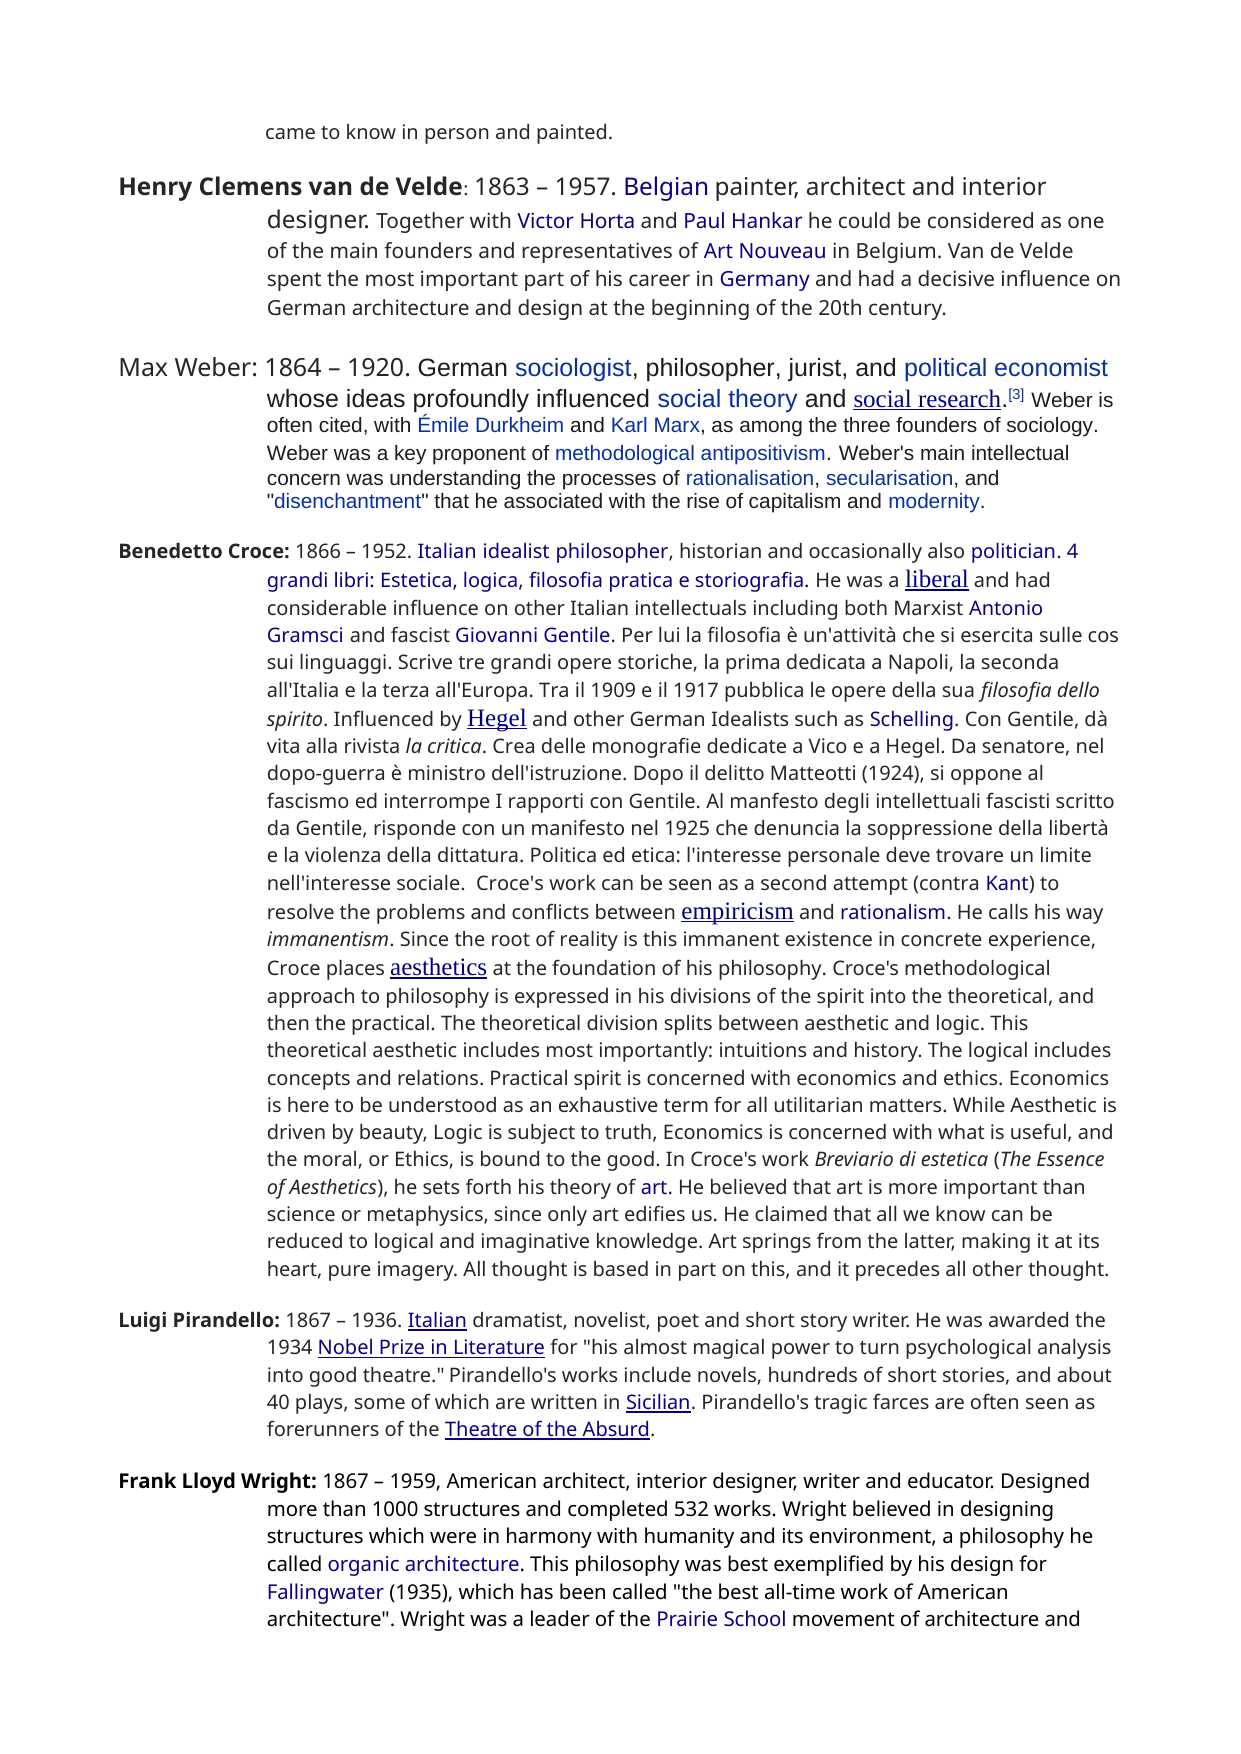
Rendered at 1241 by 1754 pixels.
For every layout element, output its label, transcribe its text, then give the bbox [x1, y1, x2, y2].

text Max Weber: 1864 – 1920. German sociologist, philosopher, jurist, and political economist whose ideas profoundly influenced social theory and social research.[3] Weber is often cited, with Émile Durkheim and Karl Marx, as among the three founders of sociology. Weber was a key proponent of methodological antipositivism. Weber's main intellectual concern was understanding the processes of rationalisation, secularisation, and "disenchantment" that he associated with the rise of capitalism and modernity. [118, 350, 1122, 513]
text Henry Clemens van de Velde: 1863 – 1957. Belgian painter, architect and interior designer. Together with Victor Horta and Paul Hankar he could be considered as one of the main founders and representatives of Art Nouveau in Belgium. Van de Velde spent the most important part of his career in Germany and had a decisive influence on German architecture and design at the beginning of the 20th century. [118, 169, 1122, 321]
text came to know in person and painted. [118, 118, 1122, 145]
text Benedetto Croce: 1866 – 1952. Italian idealist philosopher, historian and occasionally also politician. 4 grandi libri: Estetica, logica, filosofia pratica e storiografia. He was a liberal and had considerable influence on other Italian intellectuals including both Marxist Antonio Gramsci and fascist Giovanni Gentile. Per lui la filosofia è un'attività che si esercita sulle cos sui linguaggi. Scrive tre grandi opere storiche, la prima dedicata a Napoli, la seconda all'Italia e la terza all'Europa. Tra il 1909 e il 1917 pubblica le opere della sua filosofia dello spirito. Influenced by Hegel and other German Idealists such as Schelling. Con Gentile, dà vita alla rivista la critica. Crea delle monografie dedicate a Vico e a Hegel. Da senatore, nel dopo-guerra è ministro dell'istruzione. Dopo il delitto Matteotti (1924), si oppone al fascismo ed interrompe I rapporti con Gentile. Al manfesto degli intellettuali fascisti scritto da Gentile, risponde con un manifesto nel 1925 che denuncia la soppressione della libertà e la violenza della dittatura. Politica ed etica: l'interesse personale deve trovare un limite nell'interesse sociale. Croce's work can be seen as a second attempt (contra Kant) to resolve the problems and conflicts between empiricism and rationalism. He calls his way immanentism. Since the root of reality is this immanent existence in concrete experience, Croce places aesthetics at the foundation of his philosophy. Croce's methodological approach to philosophy is expressed in his divisions of the spirit into the theoretical, and then the practical. The theoretical division splits between aesthetic and logic. This theoretical aesthetic includes most importantly: intuitions and history. The logical includes concepts and relations. Practical spirit is concerned with economics and ethics. Economics is here to be understood as an exhaustive term for all utilitarian matters. While Aesthetic is driven by beauty, Logic is subject to truth, Economics is concerned with what is useful, and the moral, or Ethics, is bound to the good. In Croce's work Breviario di estetica (The Essence of Aesthetics), he sets forth his theory of art. He believed that art is more important than science or metaphysics, since only art edifies us. He claimed that all we know can be reduced to logical and imaginative knowledge. Art springs from the latter, making it at its heart, pure imagery. All thought is based in part on this, and it precedes all other thought. [118, 537, 1122, 1282]
text Luigi Pirandello: 1867 – 1936. Italian dramatist, novelist, poet and short story writer. He was awarded the 1934 Nobel Prize in Literature for "his almost magical power to turn psychological analysis into good theatre." Pirandello's works include novels, hundreds of short stories, and about 40 plays, some of which are written in Sicilian. Pirandello's tragic farces are often seen as forerunners of the Theatre of the Absurd. [118, 1306, 1122, 1442]
text Frank Lloyd Wright: 1867 – 1959, American architect, interior designer, writer and educator. Designed more than 1000 structures and completed 532 works. Wright believed in designing structures which were in harmony with humanity and its environment, a philosophy he called organic architecture. This philosophy was best exemplified by his design for Fallingwater (1935), which has been called "the best all-time work of American architecture". Wright was a leader of the Prairie School movement of architecture and [118, 1467, 1122, 1633]
